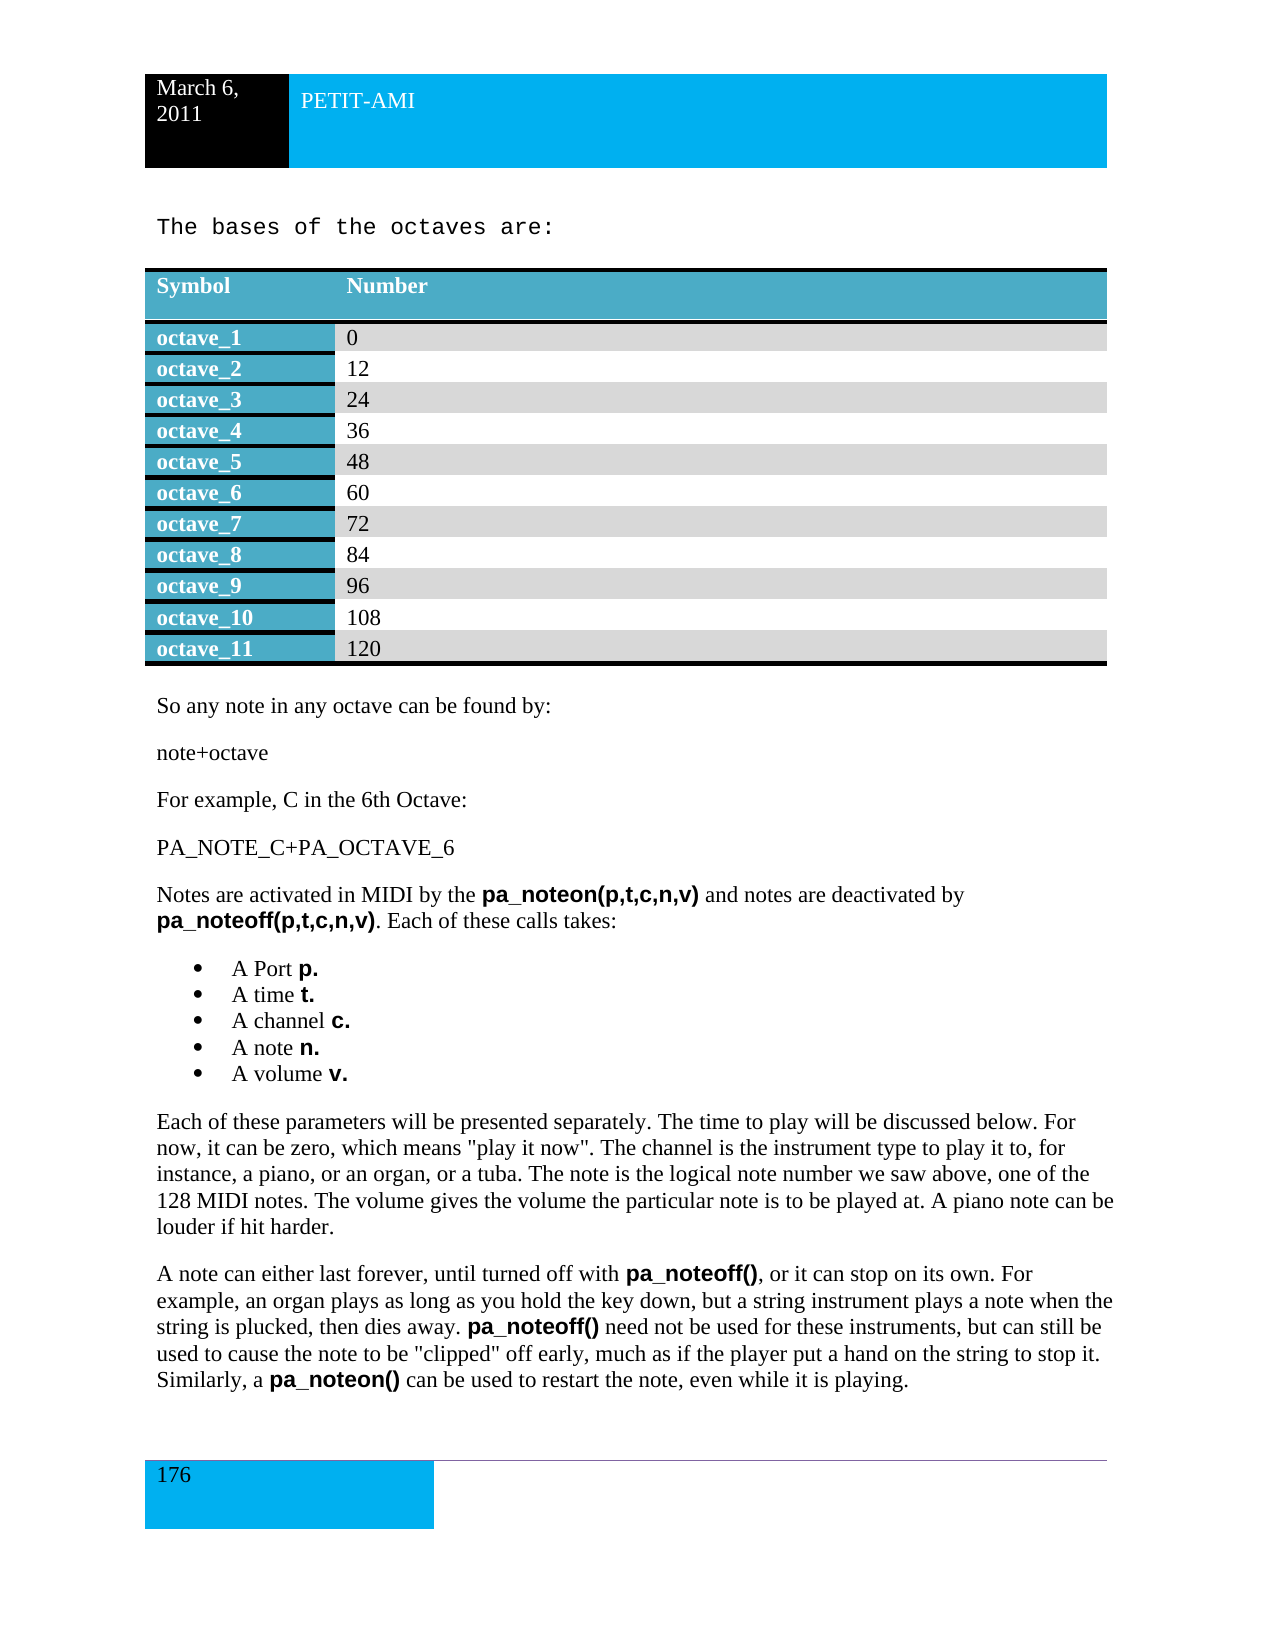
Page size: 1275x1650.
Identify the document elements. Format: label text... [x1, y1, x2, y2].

text Notes are activated in MIDI by the pa_noteon(p,t,c,n,v) and notes are deactivated by pa_noteoff(p,t,c,n,v). Each of these calls takes: [156, 881, 1118, 934]
table_cell 72 [335, 506, 1107, 537]
table_cell octave_4 [145, 417, 335, 444]
table_cell octave_6 [145, 480, 335, 506]
table_cell octave_5 [145, 448, 335, 475]
table_cell octave_3 [145, 386, 335, 413]
table_cell 36 [335, 413, 1107, 444]
table_cell 48 [335, 444, 1107, 475]
text For example, C in the 6th Octave: [156, 786, 1118, 813]
table_cell 24 [335, 382, 1107, 413]
text PA_NOTE_C+PA_OCTAVE_6 [156, 834, 1118, 860]
table_header Number [335, 272, 1107, 319]
table_cell 12 [335, 351, 1107, 382]
text note+octave [156, 739, 1118, 766]
text The bases of the octaves are: [156, 215, 1118, 241]
table_cell 108 [335, 599, 1107, 630]
list A Port p. [194, 954, 1118, 981]
table_cell octave_8 [145, 542, 335, 568]
table_header Symbol [145, 272, 335, 319]
table_cell octave_10 [145, 604, 335, 630]
list A time t. [194, 981, 1118, 1007]
table_cell 60 [335, 475, 1107, 506]
table_cell octave_11 [145, 635, 335, 661]
text So any note in any octave can be found by: [156, 692, 1118, 718]
table_cell 84 [335, 537, 1107, 568]
table_cell octave_1 [145, 324, 335, 351]
table_cell octave_7 [145, 511, 335, 537]
text Each of these parameters will be presented separately. The time to play will be discussed below. For now, it can be zero, which means "play it now". The channel is the instrument type to play it to, for instance, a piano, or an organ, or a tuba. The note is the logical note number we saw above, one of the 128 MIDI notes. The volume gives the volume the particular note is to be played at. A piano note can be louder if hit harder. [156, 1108, 1118, 1239]
list A channel c. [194, 1007, 1118, 1034]
table_cell octave_2 [145, 355, 335, 382]
table_cell octave_9 [145, 573, 335, 599]
table_cell 0 [335, 324, 1107, 351]
table_cell 120 [335, 630, 1107, 661]
list A note n. [194, 1034, 1118, 1060]
text A note can either last forever, until turned off with pa_noteoff(), or it can stop on its own. For example, an organ plays as long as you hold the key down, but a string instrument plays a note when the string is plucked, then dies away. pa_noteoff() need not be used for these instruments, but can still be used to cause the note to be "clipped" off early, much as if the player put a hand on the string to stop it. Similarly, a pa_noteon() can be used to restart the note, even while it is playing. [156, 1260, 1118, 1392]
list A volume v. [194, 1060, 1118, 1087]
table_cell 96 [335, 568, 1107, 599]
